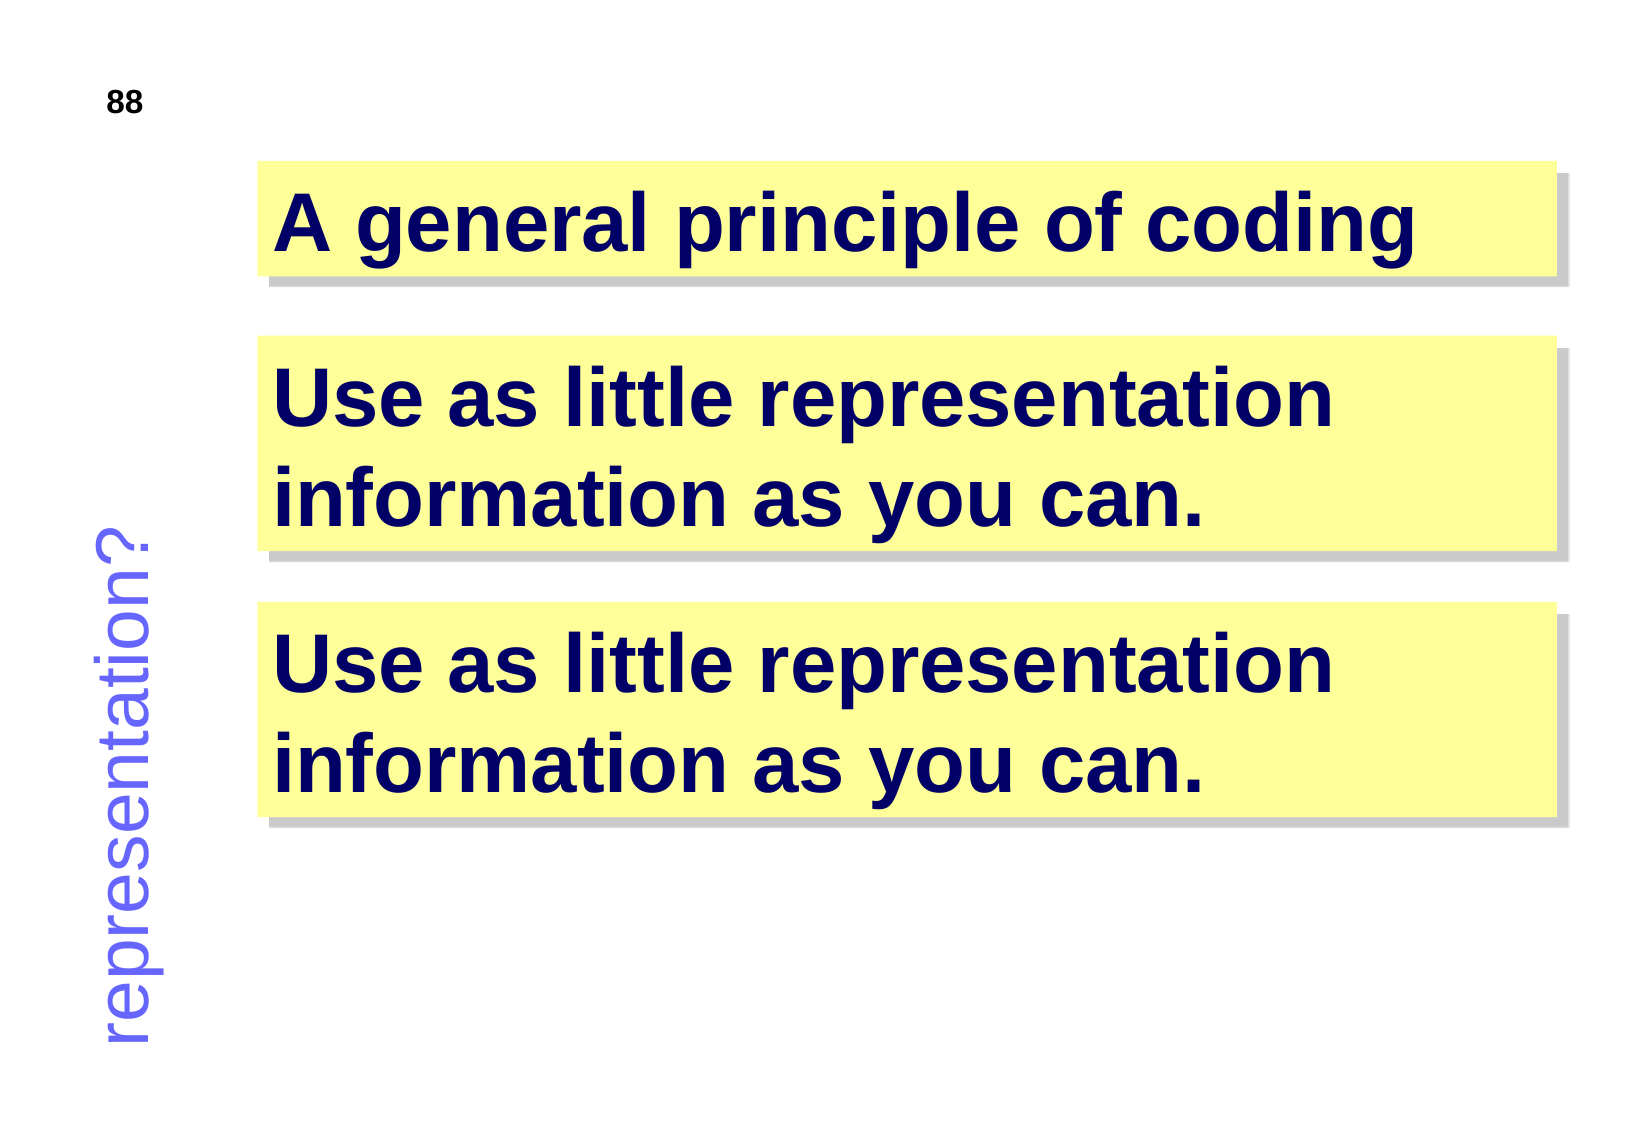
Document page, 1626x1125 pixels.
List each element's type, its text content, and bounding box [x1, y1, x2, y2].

text_box A general principle of coding [257, 160, 1557, 277]
text_box Use as little representation information as you can. [257, 335, 1557, 552]
title representation? [50, 187, 188, 1063]
text_box Use as little representation information as you can. [257, 601, 1557, 818]
list [212, 62, 1593, 1063]
